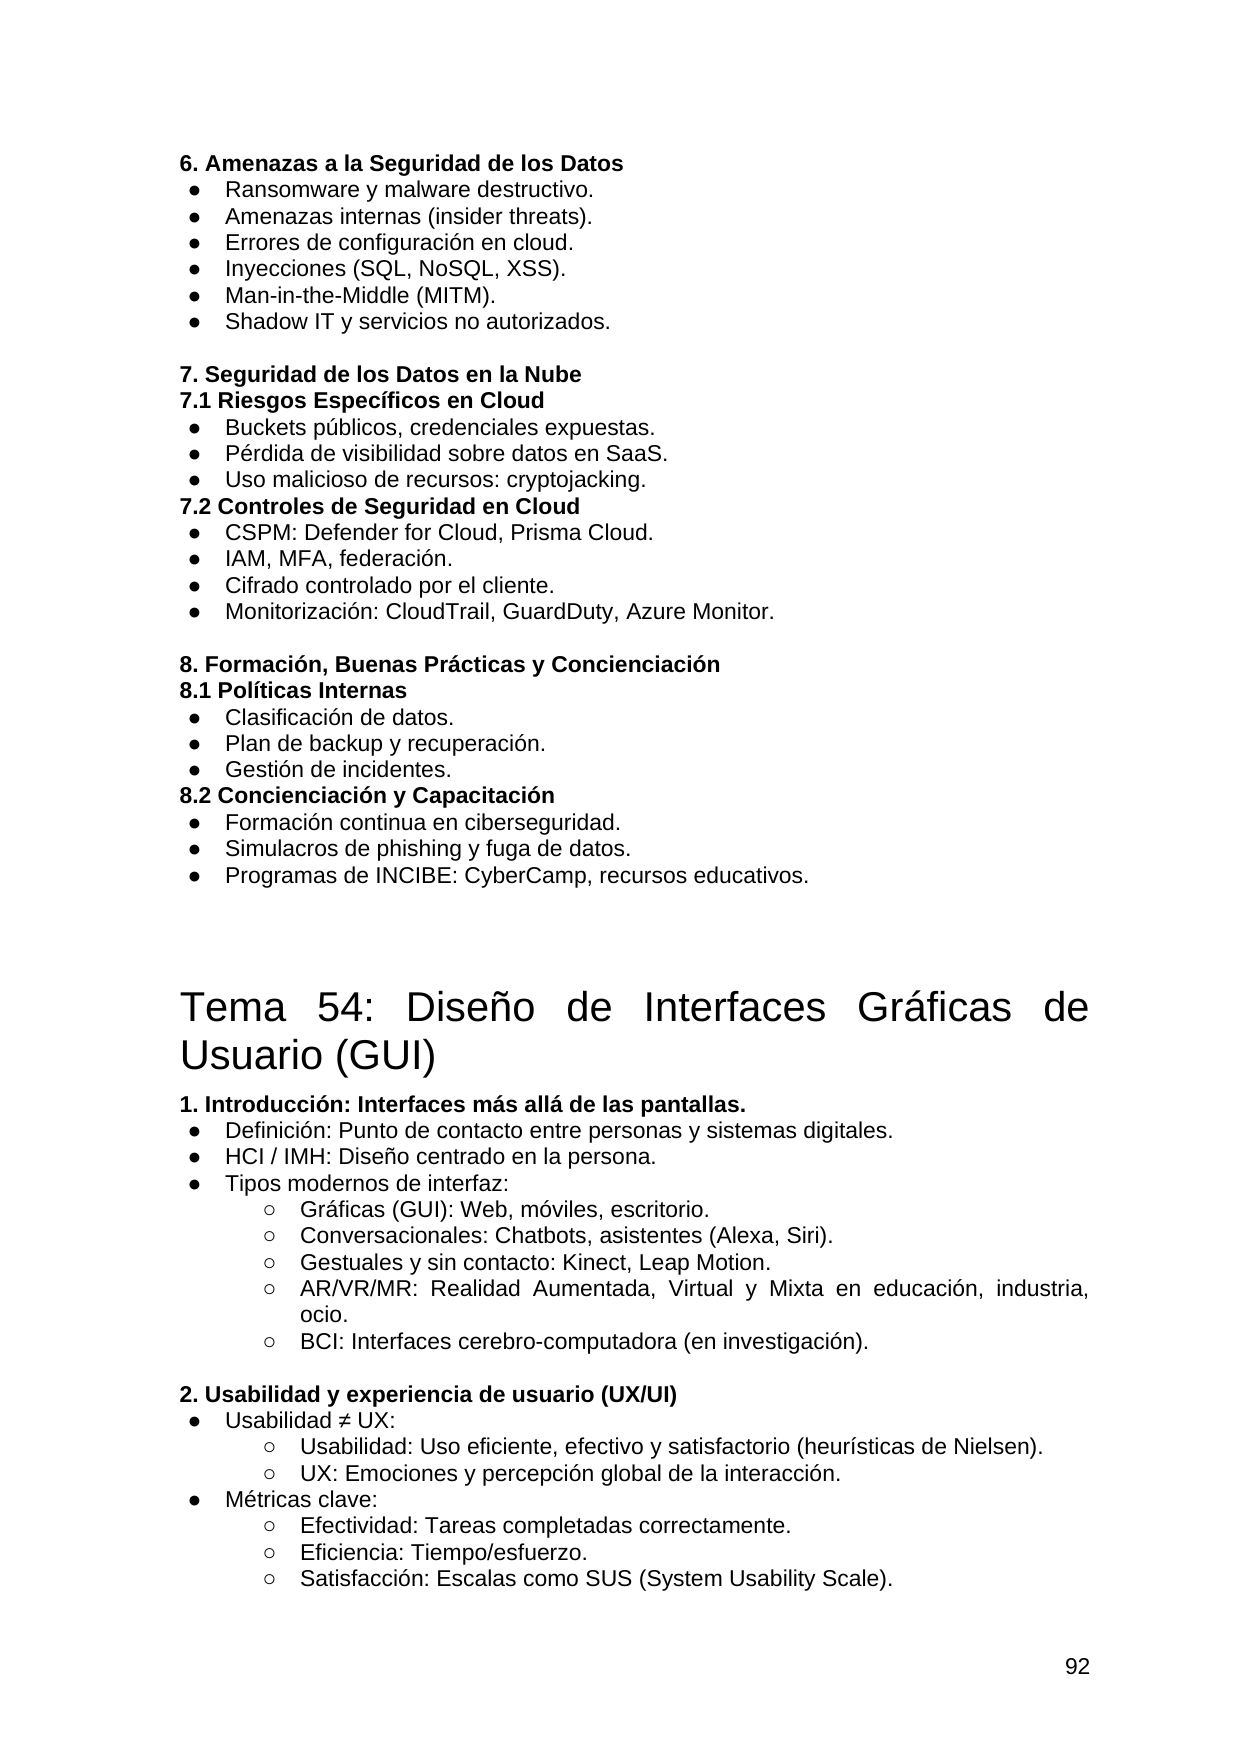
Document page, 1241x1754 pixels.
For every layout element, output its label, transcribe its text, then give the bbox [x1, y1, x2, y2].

text 8.2 Concienciación y Capacitación [179, 782, 1090, 809]
list Tipos modernos de interfaz: [187, 1170, 1090, 1196]
list AR/VR/MR: Realidad Aumentada, Virtual y Mixta en educación, industria, ocio. [262, 1275, 1090, 1328]
list Gestión de incidentes. [187, 756, 1090, 782]
list Cifrado controlado por el cliente. [187, 572, 1090, 598]
text 2. Usabilidad y experiencia de usuario (UX/UI) [179, 1381, 1090, 1407]
list CSPM: Defender for Cloud, Prisma Cloud. [187, 519, 1090, 545]
list Buckets públicos, credenciales expuestas. [187, 413, 1090, 440]
list Man-in-the-Middle (MITM). [187, 282, 1090, 308]
list Shadow IT y servicios no autorizados. [187, 308, 1090, 334]
text 8. Formación, Buenas Prácticas y Concienciación [179, 651, 1090, 677]
list Ransomware y malware destructivo. [187, 176, 1090, 203]
list Formación continua en ciberseguridad. [187, 809, 1090, 835]
list Usabilidad ≠ UX: [187, 1407, 1090, 1433]
list Métricas clave: [187, 1486, 1090, 1512]
list Errores de configuración en cloud. [187, 229, 1090, 255]
list Definición: Punto de contacto entre personas y sistemas digitales. [187, 1117, 1090, 1143]
list Eficiencia: Tiempo/esfuerzo. [262, 1539, 1090, 1565]
list Conversacionales: Chatbots, asistentes (Alexa, Siri). [262, 1222, 1090, 1249]
list Monitorización: CloudTrail, GuardDuty, Azure Monitor. [187, 598, 1090, 624]
list UX: Emociones y percepción global de la interacción. [262, 1459, 1090, 1486]
list Usabilidad: Uso eficiente, efectivo y satisfactorio (heurísticas de Nielsen). [262, 1433, 1090, 1459]
subtitle Tema 54: Diseño de Interfaces Gráficas de Usuario (GUI) [179, 982, 1090, 1078]
list Gráficas (GUI): Web, móviles, escritorio. [262, 1196, 1090, 1222]
list Plan de backup y recuperación. [187, 730, 1090, 756]
list Efectividad: Tareas completadas correctamente. [262, 1512, 1090, 1539]
text 6. Amenazas a la Seguridad de los Datos [179, 150, 1090, 176]
list Gestuales y sin contacto: Kinect, Leap Motion. [262, 1249, 1090, 1275]
text 7. Seguridad de los Datos en la Nube [179, 361, 1090, 387]
list Satisfacción: Escalas como SUS (System Usability Scale). [262, 1565, 1090, 1591]
list Amenazas internas (insider threats). [187, 203, 1090, 229]
text 7.2 Controles de Seguridad en Cloud [179, 493, 1090, 519]
list Inyecciones (SQL, NoSQL, XSS). [187, 255, 1090, 282]
text 7.1 Riesgos Específicos en Cloud [179, 387, 1090, 413]
list Simulacros de phishing y fuga de datos. [187, 835, 1090, 862]
text 1. Introducción: Interfaces más allá de las pantallas. [179, 1091, 1090, 1117]
list HCI / IMH: Diseño centrado en la persona. [187, 1143, 1090, 1170]
list Uso malicioso de recursos: cryptojacking. [187, 466, 1090, 493]
list BCI: Interfaces cerebro-computadora (en investigación). [262, 1328, 1090, 1354]
list IAM, MFA, federación. [187, 545, 1090, 572]
list Pérdida de visibilidad sobre datos en SaaS. [187, 440, 1090, 466]
list Clasificación de datos. [187, 703, 1090, 730]
list Programas de INCIBE: CyberCamp, recursos educativos. [187, 862, 1090, 888]
text 8.1 Políticas Internas [179, 677, 1090, 703]
